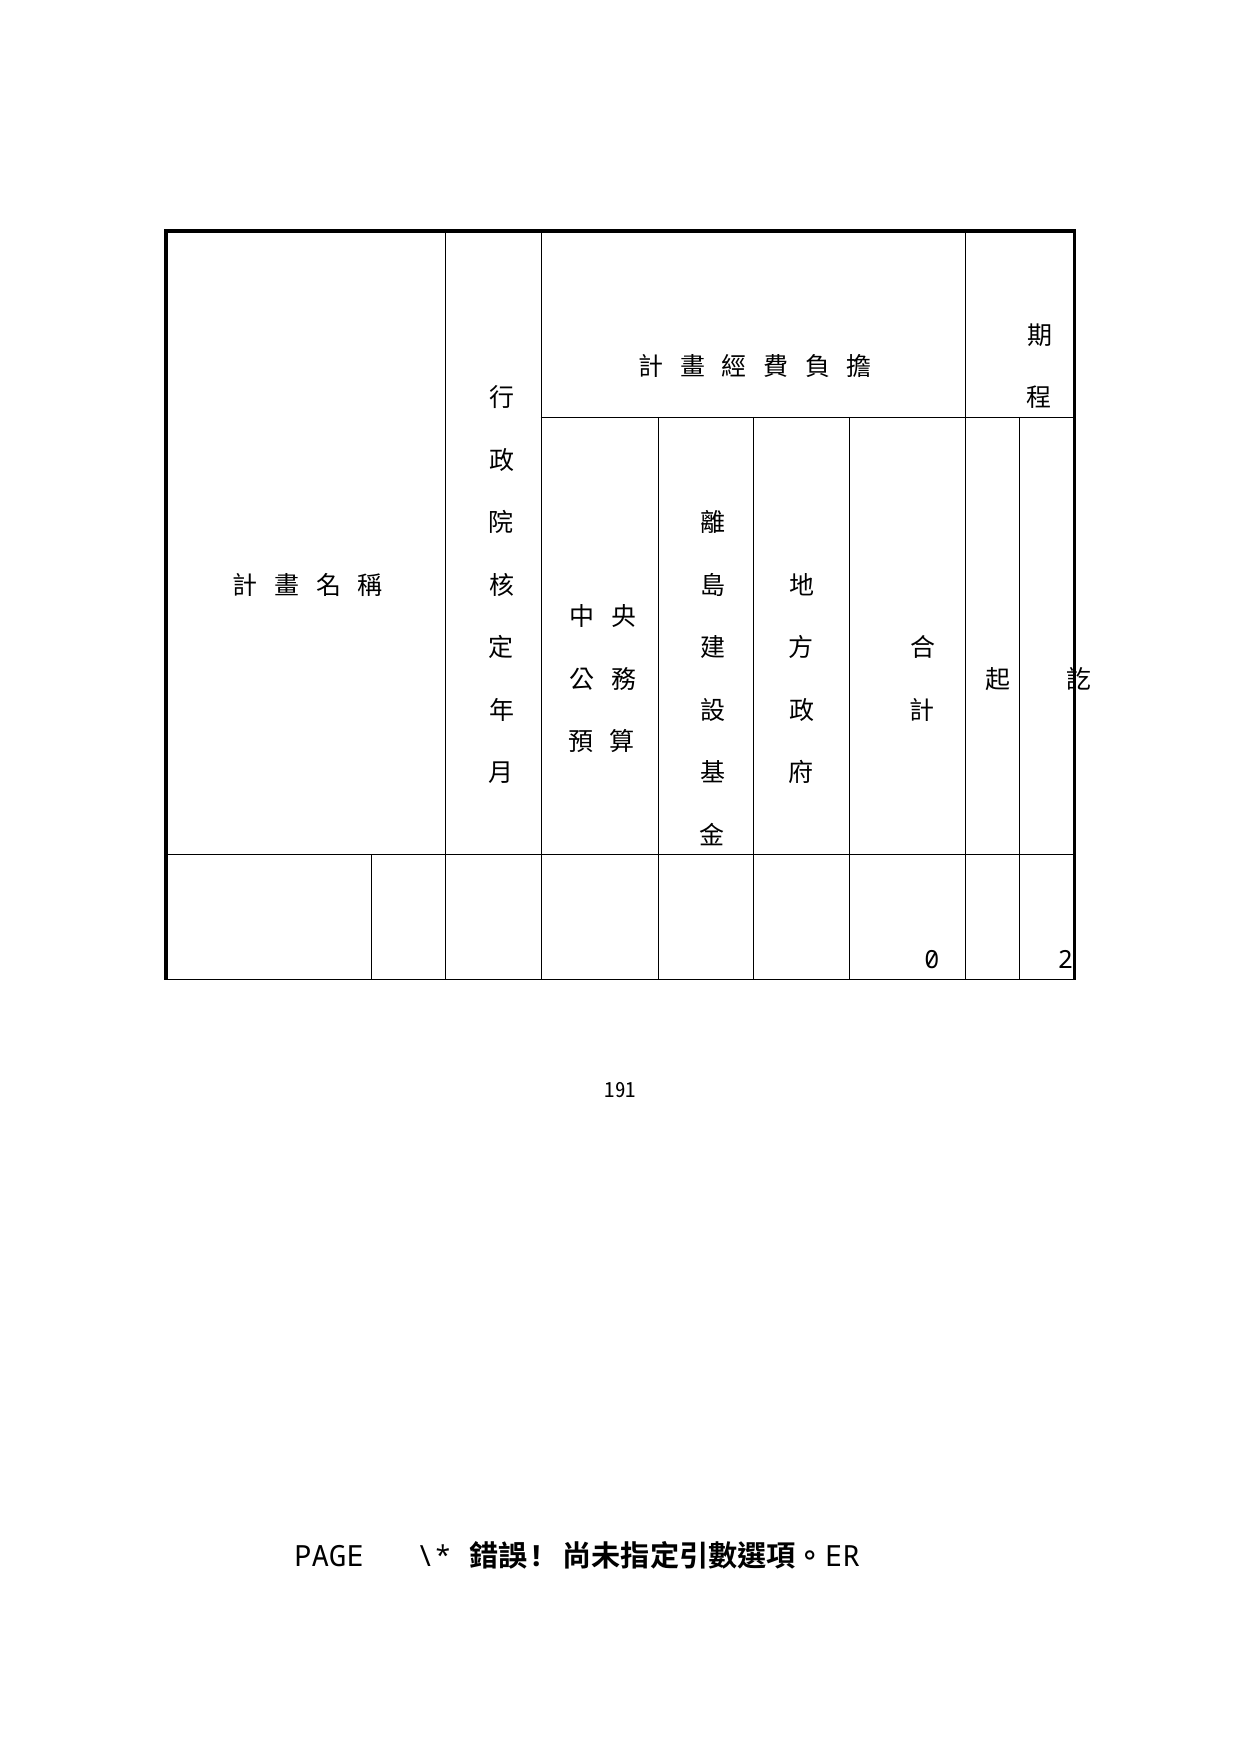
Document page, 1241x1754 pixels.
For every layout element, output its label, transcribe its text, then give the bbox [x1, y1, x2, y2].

table_header 期程 [966, 233, 1073, 417]
table_cell [372, 855, 445, 979]
table_cell - [754, 855, 849, 979]
table_cell 0 [850, 855, 965, 979]
table_cell [966, 855, 1019, 979]
table_cell [542, 855, 658, 979]
table_cell 起 [966, 418, 1019, 854]
table_cell [168, 855, 371, 979]
table_cell 合計 [850, 418, 965, 854]
table_cell 訖 [1020, 418, 1073, 854]
table_cell 離島建設基金 [659, 418, 753, 854]
table_header 行政院 核定 年月 [446, 233, 541, 854]
table_cell 地方 政府 [754, 418, 849, 854]
table_header 計畫經費負擔 [542, 233, 965, 417]
table_cell 2 [1020, 855, 1073, 979]
table_header 計畫名稱 [168, 233, 445, 854]
table_cell 中央公務預算 [542, 418, 658, 854]
table_cell [446, 855, 541, 979]
table_cell - [659, 855, 753, 979]
